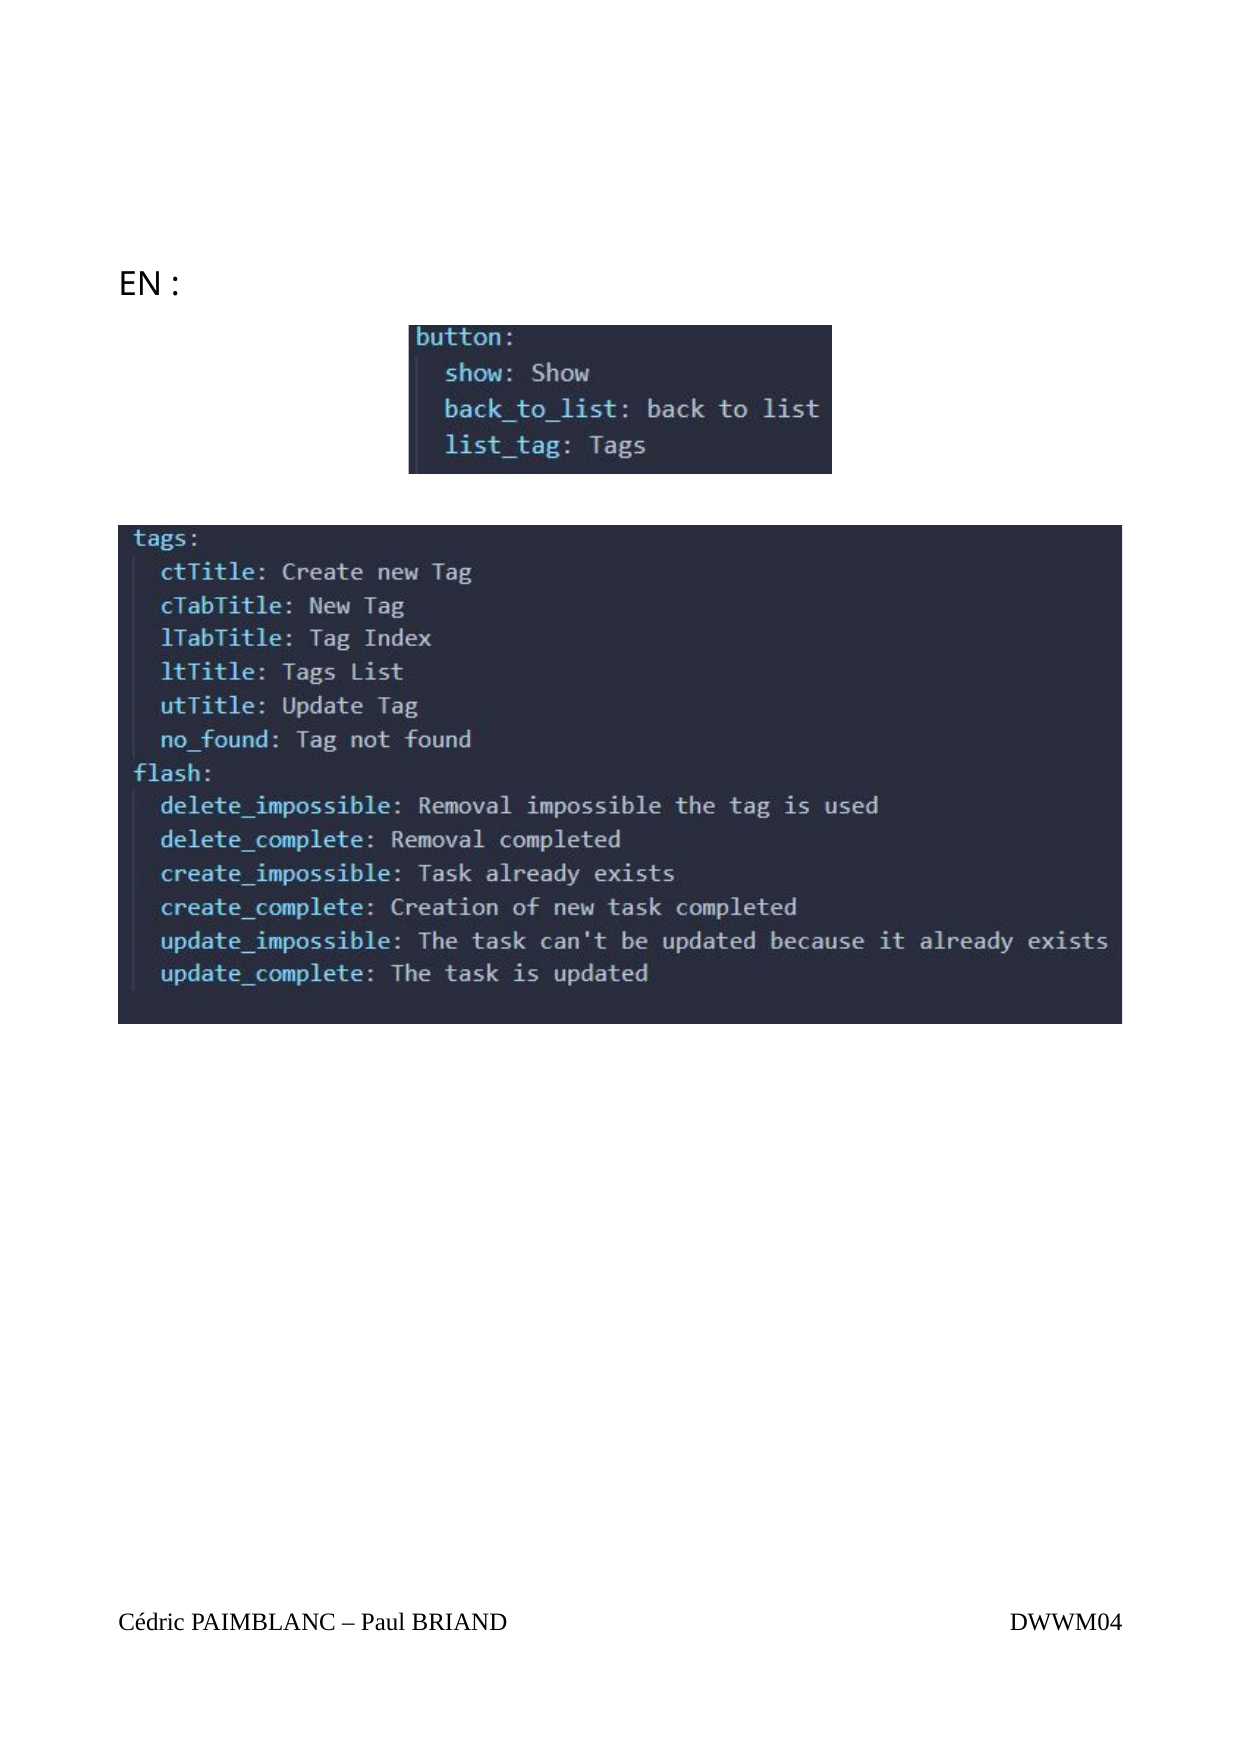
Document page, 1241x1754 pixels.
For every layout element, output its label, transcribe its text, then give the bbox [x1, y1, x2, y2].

picture [408, 325, 832, 474]
picture [118, 525, 1123, 1024]
text EN : [118, 260, 1122, 305]
